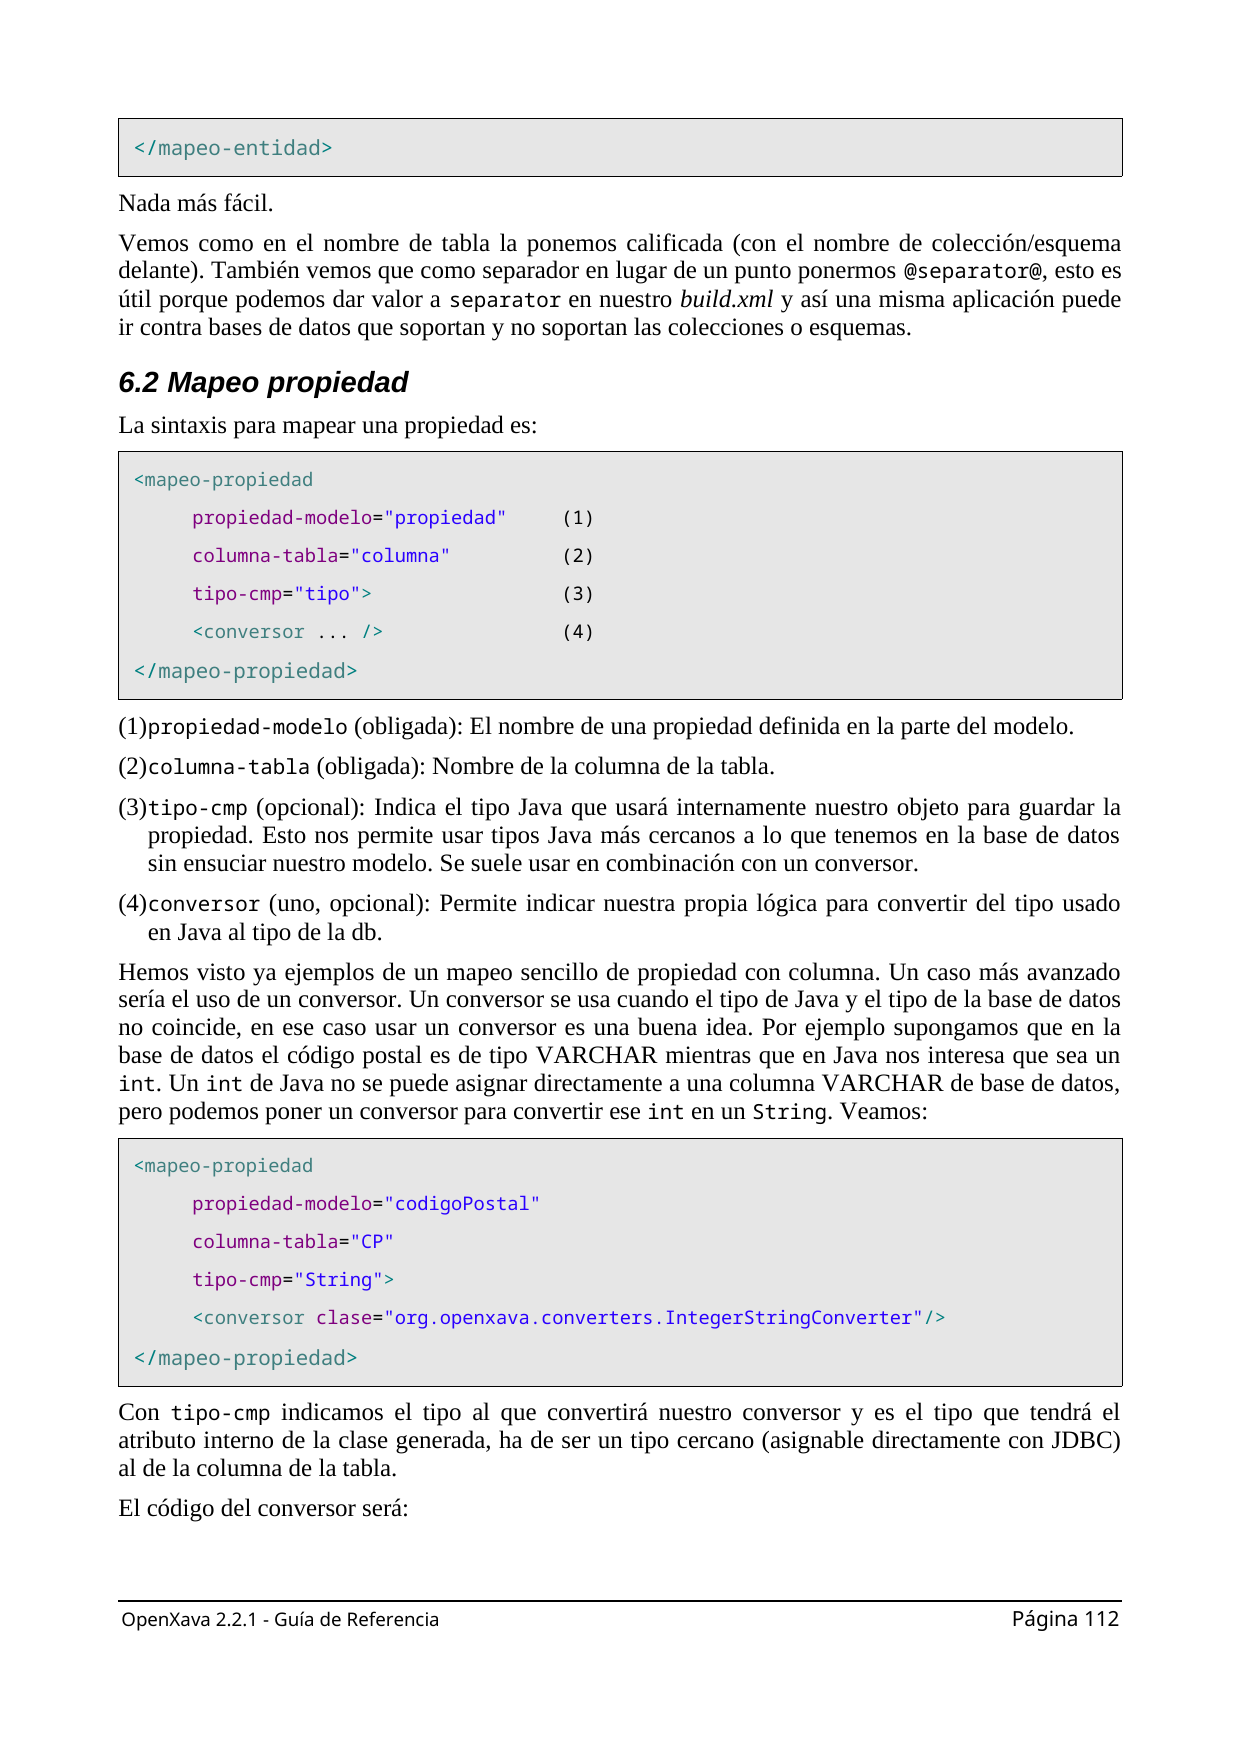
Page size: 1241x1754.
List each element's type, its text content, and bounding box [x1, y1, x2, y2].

list propiedad-modelo (obligada): El nombre de una propiedad definida en la parte del modelo. [118, 712, 1122, 740]
text </mapeo-propiedad> [119, 641, 1122, 699]
list columna-tabla (obligada): Nombre de la columna de la tabla. [118, 752, 1122, 781]
text </mapeo-propiedad> [119, 1328, 1122, 1386]
text Con tipo-cmp indicamos el tipo al que convertirá nuestro conversor y es el tipo que tendrá el atributo interno de la clase generada, ha de ser un tipo cercano (asignable directamente con JDBC) al de la columna de la tabla. [118, 1398, 1122, 1482]
text propiedad-modelo="propiedad" (1) [119, 489, 1122, 527]
text Nada más fácil. [118, 189, 1122, 216]
text columna-tabla="CP" [119, 1214, 1122, 1252]
text <mapeo-propiedad [119, 1139, 1122, 1176]
list conversor (uno, opcional): Permite indicar nuestra propia lógica para convertir del tipo usado en Java al tipo de la db. [118, 889, 1122, 945]
text columna-tabla="columna" (2) [119, 527, 1122, 565]
text Vemos como en el nombre de tabla la ponemos calificada (con el nombre de colección/esquema delante). También vemos que como separador en lugar de un punto ponermos @separator@, esto es útil porque podemos dar valor a separator en nuestro build.xml y así una misma aplicación puede ir contra bases de datos que soportan y no soportan las colecciones o esquemas. [118, 229, 1122, 341]
text Hemos visto ya ejemplos de un mapeo sencillo de propiedad con columna. Un caso más avanzado sería el uso de un conversor. Un conversor se usa cuando el tipo de Java y el tipo de la base de datos no coincide, en ese caso usar un conversor es una buena idea. Por ejemplo supongamos que en la base de datos el código postal es de tipo VARCHAR mientras que en Java nos interesa que sea un int. Un int de Java no se puede asignar directamente a una columna VARCHAR de base de datos, pero podemos poner un conversor para convertir ese int en un String. Veamos: [118, 958, 1122, 1125]
text <conversor ... /> (4) [119, 603, 1122, 641]
text </mapeo-entidad> [119, 119, 1122, 176]
text El código del conversor será: [118, 1494, 1122, 1522]
text tipo-cmp="String"> [119, 1252, 1122, 1290]
text propiedad-modelo="codigoPostal" [119, 1176, 1122, 1214]
subtitle Mapeo propiedad [118, 366, 1122, 398]
text <conversor clase="org.openxava.converters.IntegerStringConverter"/> [119, 1290, 1122, 1328]
text tipo-cmp="tipo"> (3) [119, 565, 1122, 603]
text La sintaxis para mapear una propiedad es: [118, 411, 1122, 439]
list tipo-cmp (opcional): Indica el tipo Java que usará internamente nuestro objeto para guardar la propiedad. Esto nos permite usar tipos Java más cercanos a lo que tenemos en la base de datos sin ensuciar nuestro modelo. Se suele usar en combinación con un conversor. [118, 793, 1122, 877]
text <mapeo-propiedad [119, 452, 1122, 489]
